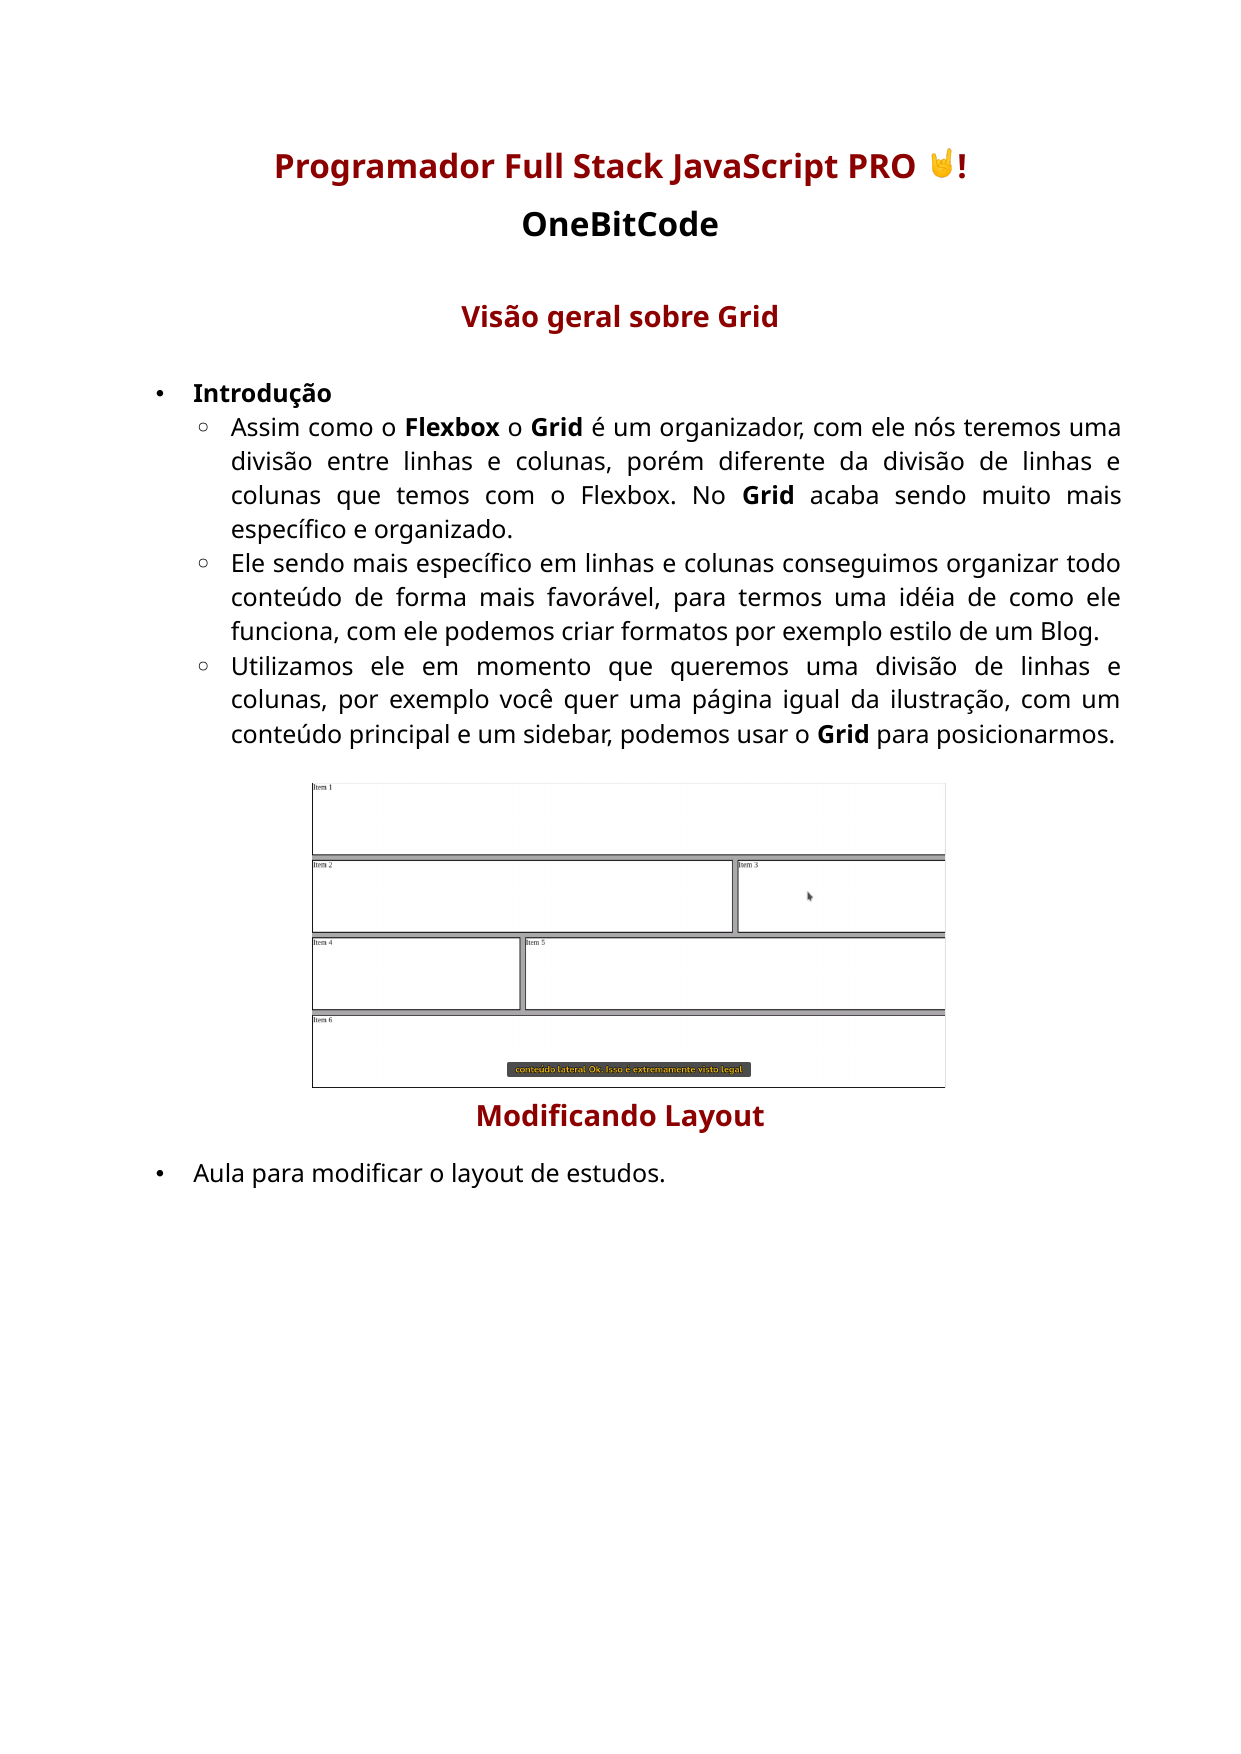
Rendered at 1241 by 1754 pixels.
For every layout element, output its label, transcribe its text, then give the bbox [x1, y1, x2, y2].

text Visão geral sobre Grid [118, 296, 1122, 336]
list Aula para modificar o layout de estudos. [156, 1156, 1122, 1189]
picture [925, 147, 958, 179]
list Assim como o Flexbox o Grid é um organizador, com ele nós teremos uma divisão entre linhas e colunas, porém diferente da divisão de linhas e colunas que temos com o Flexbox. No Grid acaba sendo muito mais específico e organizado. [193, 410, 1122, 546]
list Ele sendo mais específico em linhas e colunas conseguimos organizar todo conteúdo de forma mais favorável, para termos uma idéia de como ele funciona, com ele podemos criar formatos por exemplo estilo de um Blog. [193, 546, 1122, 648]
list Utilizamos ele em momento que queremos uma divisão de linhas e colunas, por exemplo você quer uma página igual da ilustração, com um conteúdo principal e um sidebar, podemos usar o Grid para posicionarmos. [193, 648, 1122, 750]
picture [312, 783, 946, 1088]
text Modificando Layout [118, 1095, 1122, 1135]
list Introdução [156, 376, 1122, 410]
